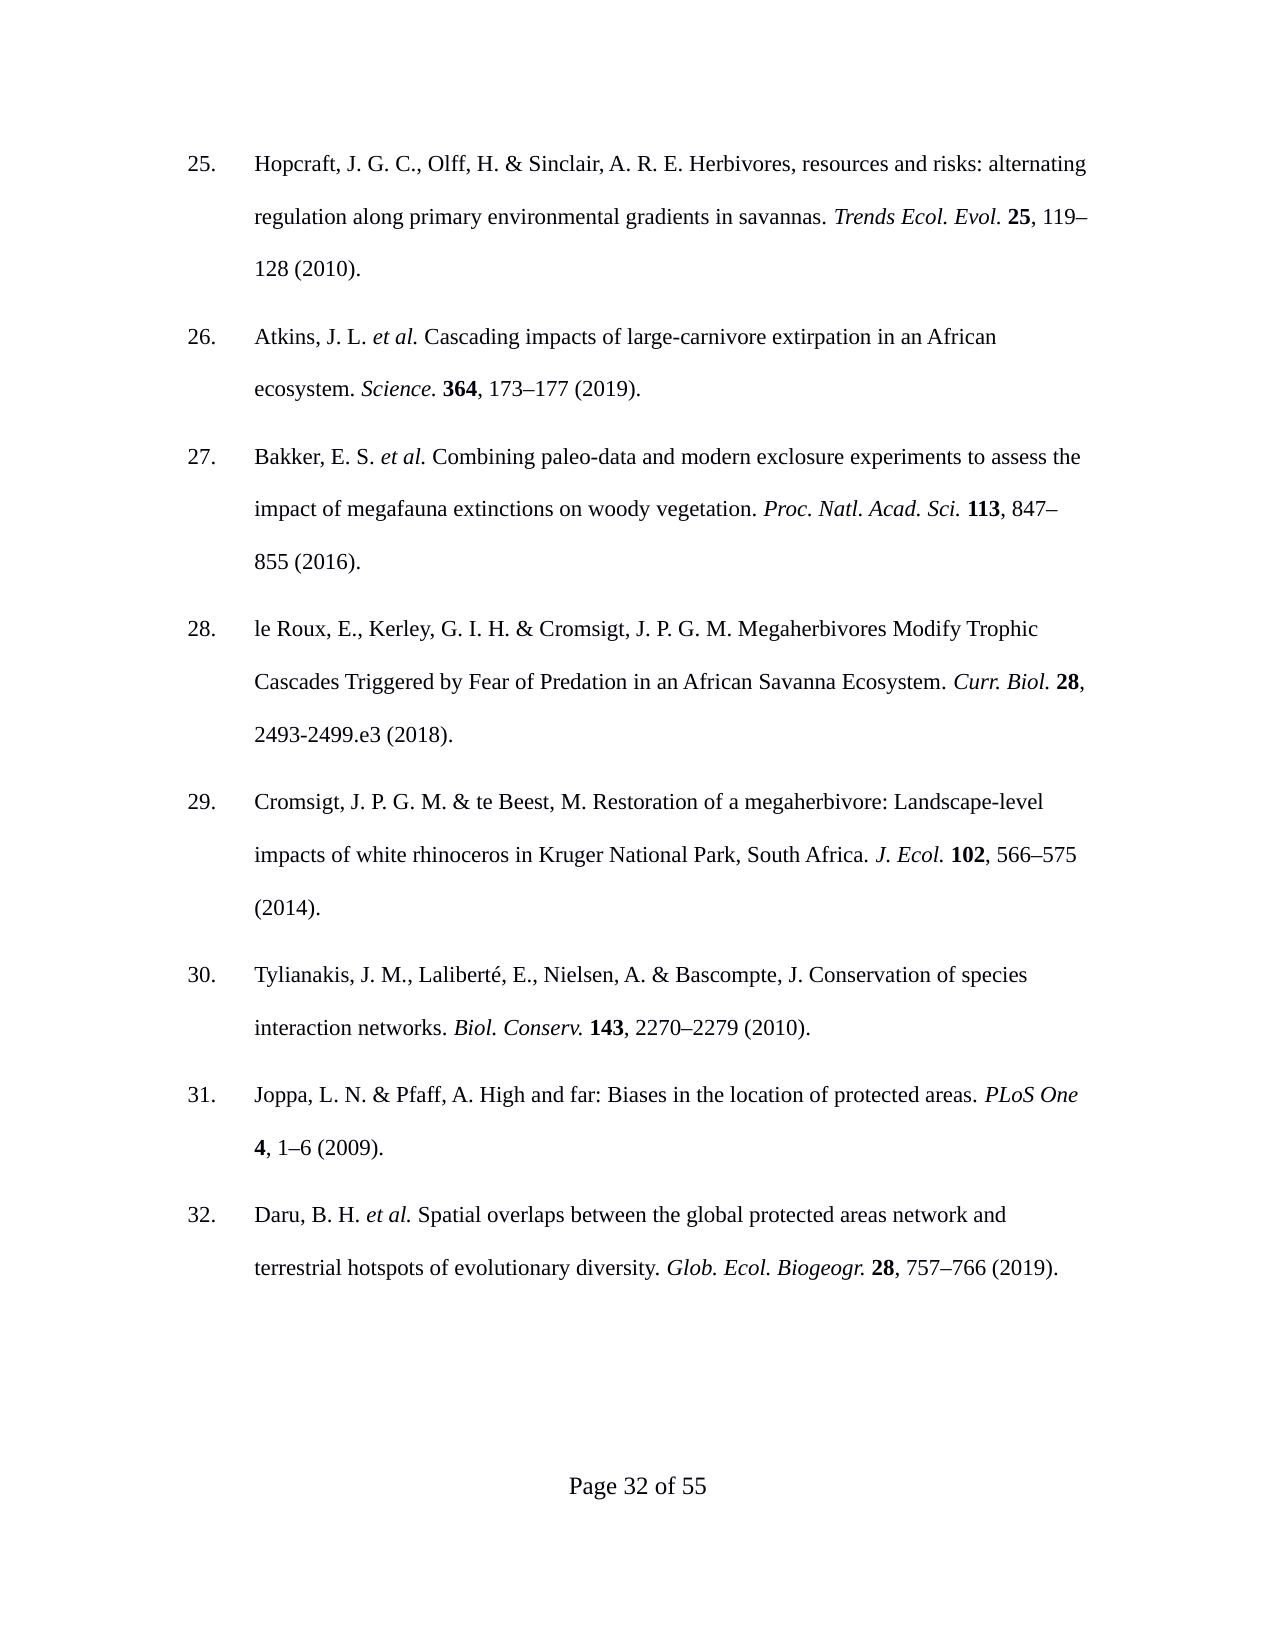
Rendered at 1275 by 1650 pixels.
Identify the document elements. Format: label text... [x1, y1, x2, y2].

text 29. Cromsigt, J. P. G. M. & te Beest, M. Restoration of a megaherbivore: Landscape-level impacts of white rhinoceros in Kruger National Park, South Africa. J. Ecol. 102, 566–575 (2014). [187, 788, 1087, 920]
text 31. Joppa, L. N. & Pfaff, A. High and far: Biases in the location of protected areas. PLoS One 4, 1–6 (2009). [187, 1081, 1087, 1160]
text 25. Hopcraft, J. G. C., Olff, H. & Sinclair, A. R. E. Herbivores, resources and risks: alternating regulation along primary environmental gradients in savannas. Trends Ecol. Evol. 25, 119–128 (2010). [187, 150, 1087, 282]
text 27. Bakker, E. S. et al. Combining paleo-data and modern exclosure experiments to assess the impact of megafauna extinctions on woody vegetation. Proc. Natl. Acad. Sci. 113, 847–855 (2016). [187, 443, 1087, 574]
text 30. Tylianakis, J. M., Laliberté, E., Nielsen, A. & Bascompte, J. Conservation of species interaction networks. Biol. Conserv. 143, 2270–2279 (2010). [187, 961, 1087, 1040]
text 26. Atkins, J. L. et al. Cascading impacts of large-carnivore extirpation in an African ecosystem. Science. 364, 173–177 (2019). [187, 323, 1087, 402]
text 28. le Roux, E., Kerley, G. I. H. & Cromsigt, J. P. G. M. Megaherbivores Modify Trophic Cascades Triggered by Fear of Predation in an African Savanna Ecosystem. Curr. Biol. 28, 2493-2499.e3 (2018). [187, 615, 1087, 747]
text 32. Daru, B. H. et al. Spatial overlaps between the global protected areas network and terrestrial hotspots of evolutionary diversity. Glob. Ecol. Biogeogr. 28, 757–766 (2019). [187, 1201, 1087, 1280]
